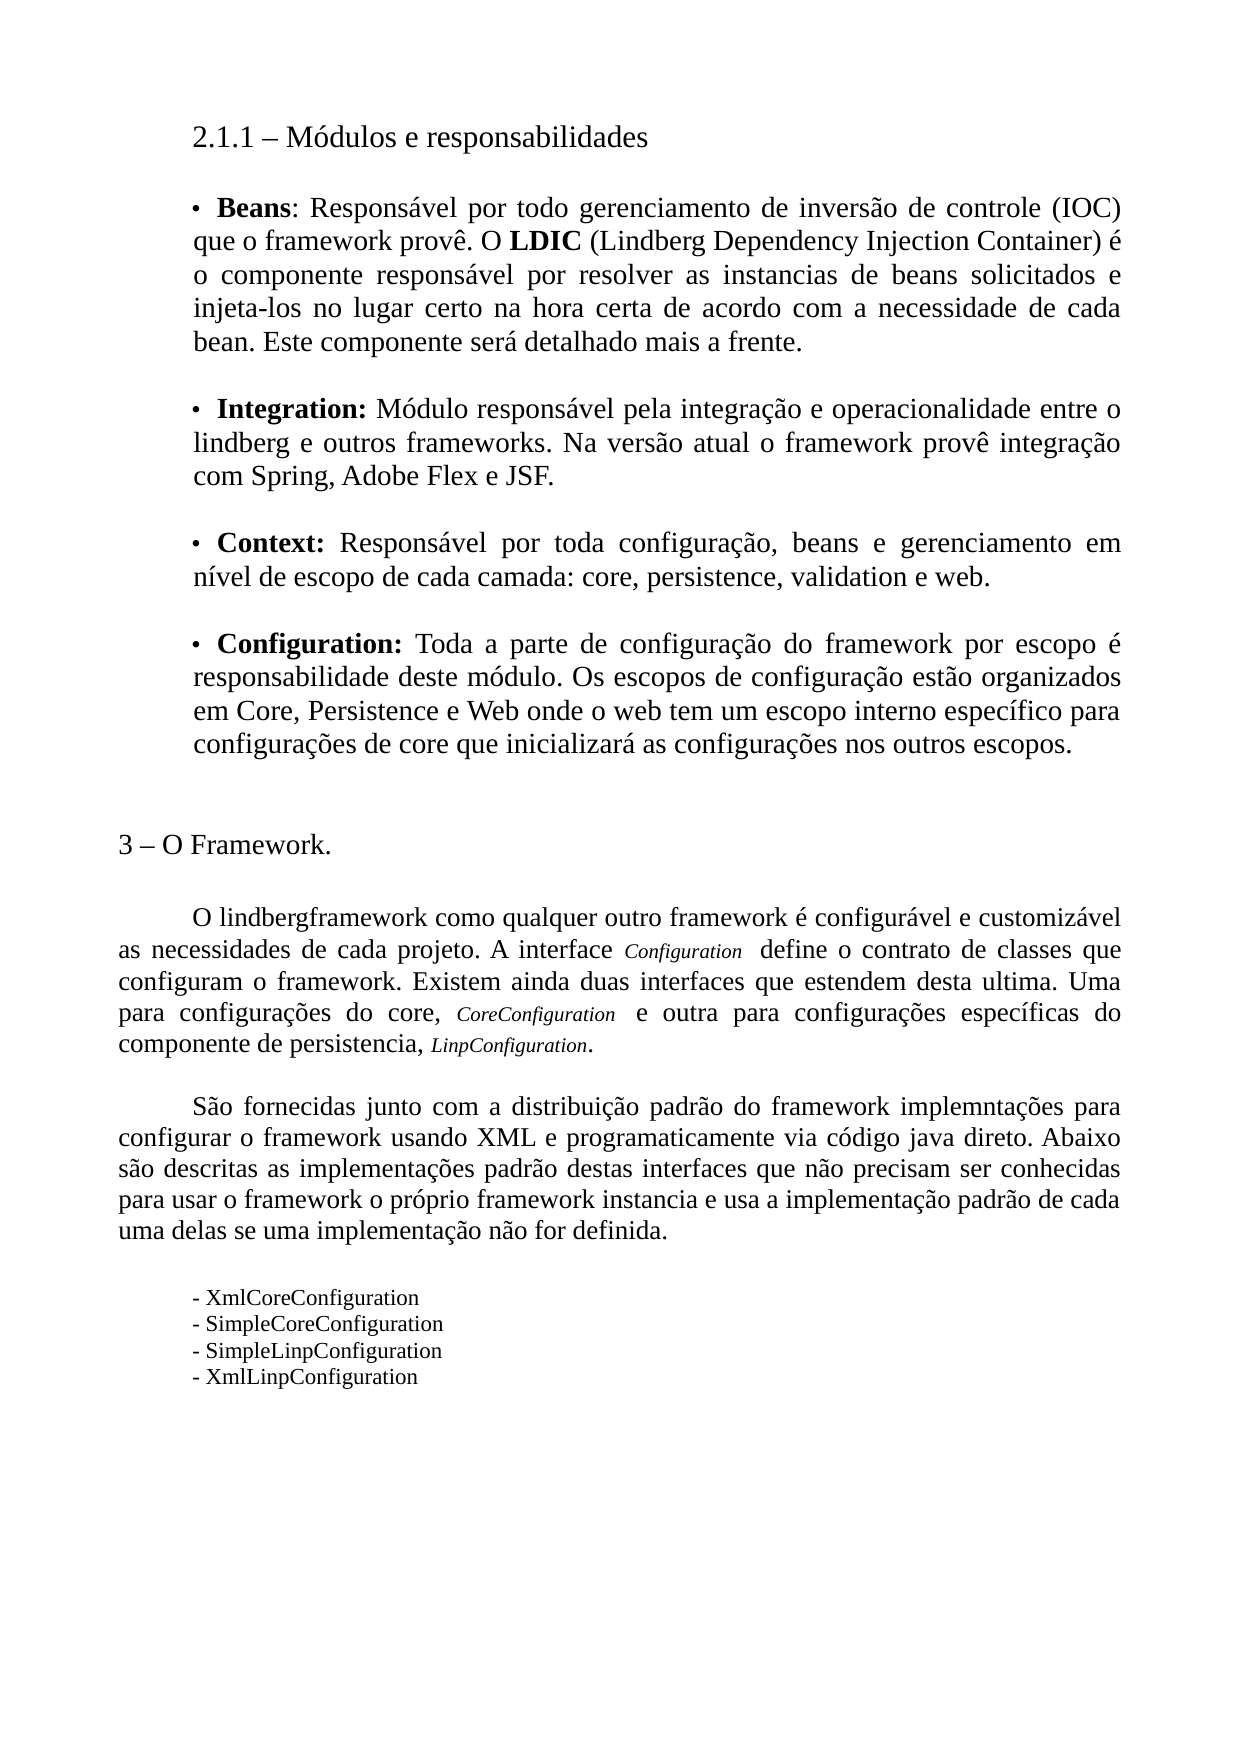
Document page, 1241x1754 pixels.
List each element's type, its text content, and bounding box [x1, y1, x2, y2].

text - SimpleCoreConfiguration [118, 1310, 1122, 1337]
list Beans: Responsável por todo gerenciamento de inversão de controle (IOC) que o framework provê. O LDIC (Lindberg Dependency Injection Container) é o componente responsável por resolver as instancias de beans solicitados e injeta-los no lugar certo na hora certa de acordo com a necessidade de cada bean. Este componente será detalhado mais a frente. [192, 190, 1122, 358]
list Integration: Módulo responsável pela integração e operacionalidade entre o lindberg e outros frameworks. Na versão atual o framework provê integração com Spring, Adobe Flex e JSF. [192, 391, 1122, 492]
text - XmlLinpConfiguration [118, 1363, 1122, 1389]
text - SimpleLinpConfiguration [118, 1337, 1122, 1363]
text São fornecidas junto com a distribuição padrão do framework implemntações para configurar o framework usando XML e programaticamente via código java direto. Abaixo são descritas as implementações padrão destas interfaces que não precisam ser conhecidas para usar o framework o próprio framework instancia e usa a implementação padrão de cada uma delas se uma implementação não for definida. [118, 1090, 1122, 1246]
list Context: Responsável por toda configuração, beans e gerenciamento em nível de escopo de cada camada: core, persistence, validation e web. [192, 525, 1122, 592]
text O lindbergframework como qualquer outro framework é configurável e customizável as necessidades de cada projeto. A interface Configuration define o contrato de classes que configuram o framework. Existem ainda duas interfaces que estendem desta ultima. Uma para configurações do core, CoreConfiguration e outra para configurações específicas do componente de persistencia, LinpConfiguration. [118, 899, 1122, 1059]
list Configuration: Toda a parte de configuração do framework por escopo é responsabilidade deste módulo. Os escopos de configuração estão organizados em Core, Persistence e Web onde o web tem um escopo interno específico para configurações de core que inicializará as configurações nos outros escopos. [192, 626, 1122, 760]
text 2.1.1 – Módulos e responsabilidades [118, 118, 1122, 154]
text 3 – O Framework. [118, 827, 1122, 861]
text - XmlCoreConfiguration [118, 1284, 1122, 1310]
